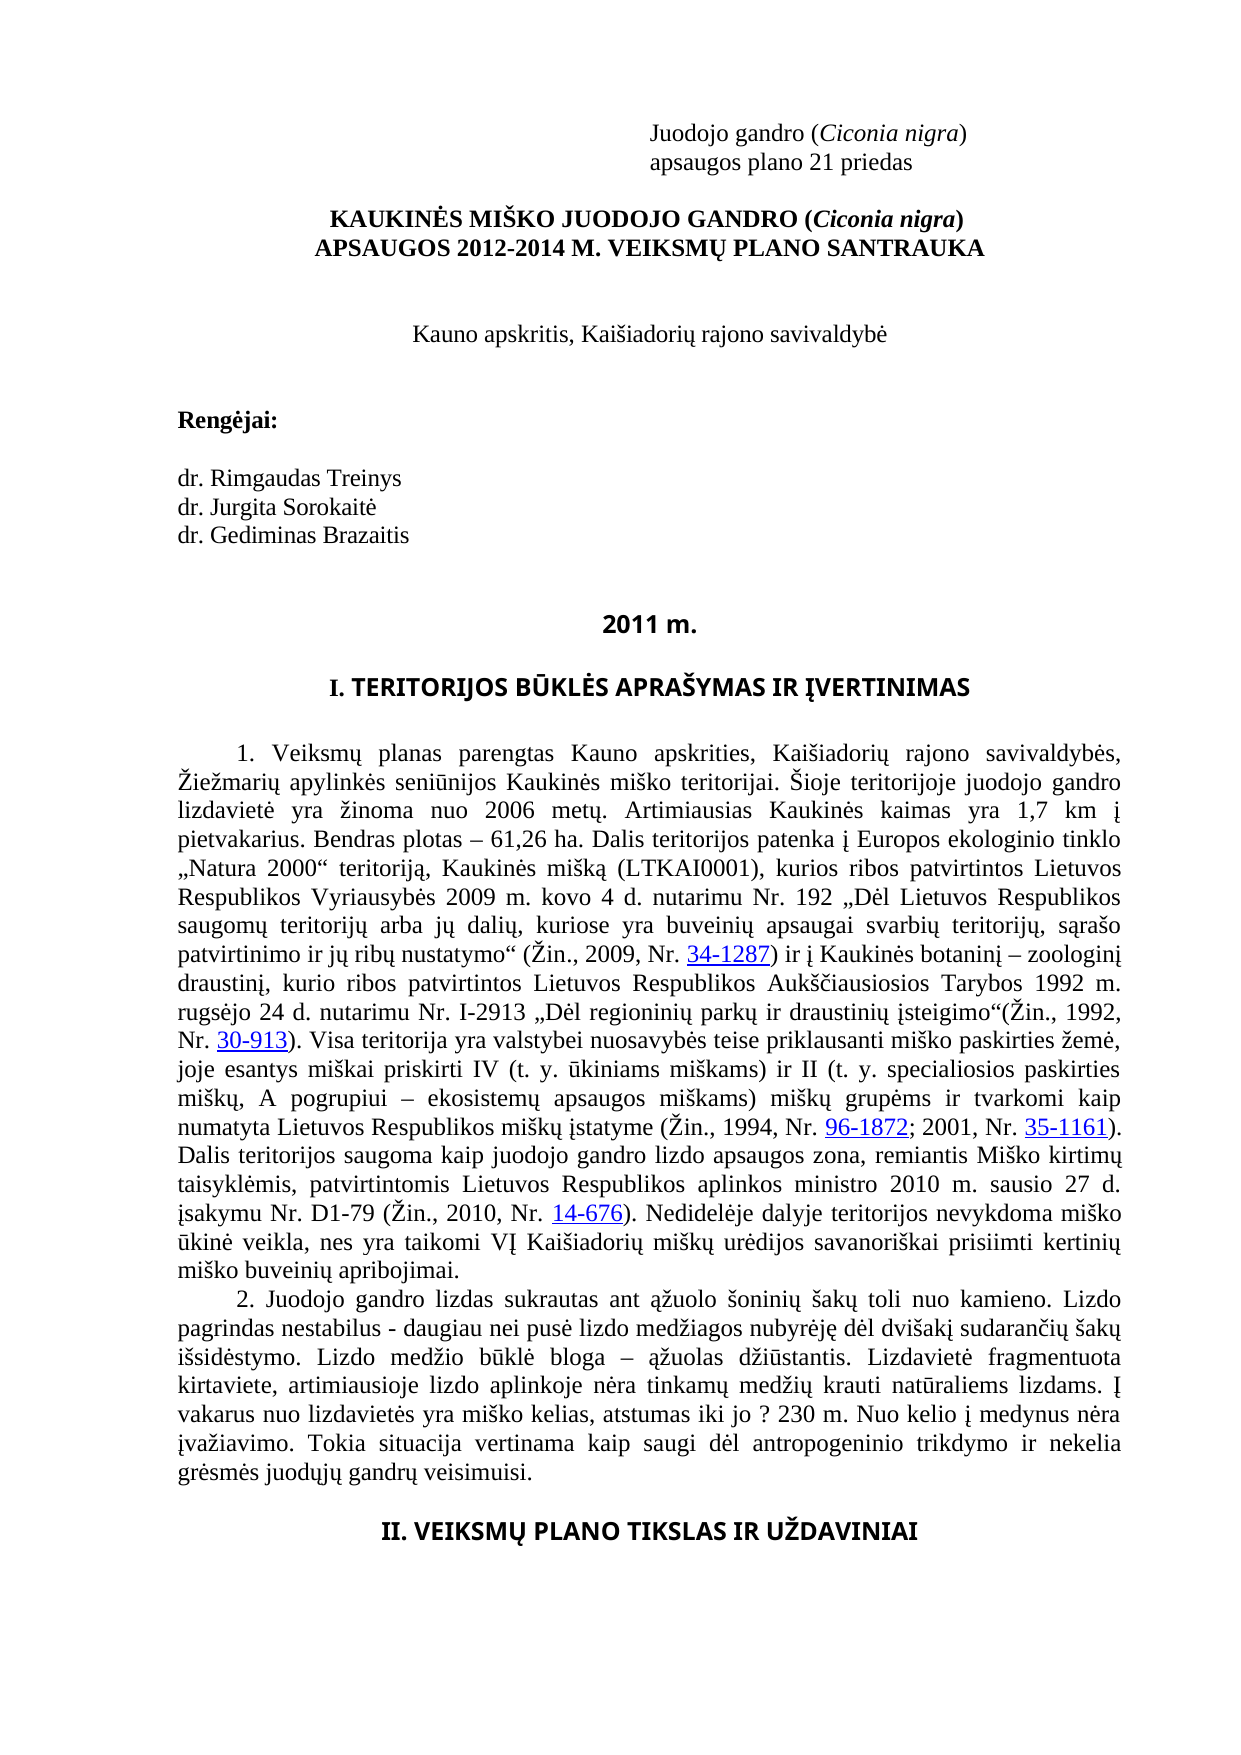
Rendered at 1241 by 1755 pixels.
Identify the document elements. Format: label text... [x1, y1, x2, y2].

text I. teritorijos būklės aprašymas ir įvertinimas [177, 670, 1122, 704]
text KAUKINĖS MIŠKO JUODOJO GANDRO (Ciconia nigra) [177, 204, 1122, 233]
text 1. Veiksmų planas parengtas Kauno apskrities, Kaišiadorių rajono savivaldybės, Žiežmarių apylinkės seniūnijos Kaukinės miško teritorijai. Šioje teritorijoje juodojo gandro lizdavietė yra žinoma nuo 2006 metų. Artimiausias Kaukinės kaimas yra 1,7 km į pietvakarius. Bendras plotas – 61,26 ha. Dalis teritorijos patenka į Europos ekologinio tinklo „Natura 2000“ teritoriją, Kaukinės mišką (LTKAI0001), kurios ribos patvirtintos Lietuvos Respublikos Vyriausybės 2009 m. kovo 4 d. nutarimu Nr. 192 „Dėl Lietuvos Respublikos saugomų teritorijų arba jų dalių, kuriose yra buveinių apsaugai svarbių teritorijų, sąrašo patvirtinimo ir jų ribų nustatymo“ (Žin., 2009, Nr. 34-1287) ir į Kaukinės botaninį – zoologinį draustinį, kurio ribos patvirtintos Lietuvos Respublikos Aukščiausiosios Tarybos 1992 m. rugsėjo 24 d. nutarimu Nr. I-2913 „Dėl regioninių parkų ir draustinių įsteigimo“(Žin., 1992, Nr. 30-913). Visa teritorija yra valstybei nuosavybės teise priklausanti miško paskirties žemė, joje esantys miškai priskirti IV (t. y. ūkiniams miškams) ir II (t. y. specialiosios paskirties miškų, A pogrupiui – ekosistemų apsaugos miškams) miškų grupėms ir tvarkomi kaip numatyta Lietuvos Respublikos miškų įstatyme (Žin., 1994, Nr. 96-1872; 2001, Nr. 35-1161). Dalis teritorijos saugoma kaip juodojo gandro lizdo apsaugos zona, remiantis Miško kirtimų taisyklėmis, patvirtintomis Lietuvos Respublikos aplinkos ministro 2010 m. sausio 27 d. įsakymu Nr. D1-79 (Žin., 2010, Nr. 14-676). Nedidelėje dalyje teritorijos nevykdoma miško ūkinė veikla, nes yra taikomi VĮ Kaišiadorių miškų urėdijos savanoriškai prisiimti kertinių miško buveinių apribojimai. [177, 738, 1122, 1284]
text 2. Juodojo gandro lizdas sukrautas ant ąžuolo šoninių šakų toli nuo kamieno. Lizdo pagrindas nestabilus - daugiau nei pusė lizdo medžiagos nubyrėję dėl dvišakį sudarančių šakų išsidėstymo. Lizdo medžio būklė bloga – ąžuolas džiūstantis. Lizdavietė fragmentuota kirtaviete, artimiausioje lizdo aplinkoje nėra tinkamų medžių krauti natūraliems lizdams. Į vakarus nuo lizdavietės yra miško kelias, atstumas iki jo ? 230 m. Nuo kelio į medynus nėra įvažiavimo. Tokia situacija vertinama kaip saugi dėl antropogeninio trikdymo ir nekelia grėsmės juodųjų gandrų veisimuisi. [177, 1284, 1122, 1485]
text dr. Jurgita Sorokaitė [177, 492, 1122, 521]
text II. veiksmų plano tikslas ir uždaviniai [177, 1514, 1122, 1548]
text APSAUGOS 2012-2014 M. VEIKSMŲ PLANO SANTRAUKA [177, 233, 1122, 262]
text Kauno apskritis, Kaišiadorių rajono savivaldybė [177, 319, 1122, 348]
text Rengėjai: [177, 406, 1122, 434]
text dr. Rimgaudas Treinys [177, 463, 1122, 492]
text dr. Gediminas Brazaitis [177, 521, 1122, 549]
text apsaugos plano 21 priedas [649, 147, 1122, 176]
text Juodojo gandro (Ciconia nigra) [649, 118, 1122, 147]
text 2011 m. [177, 607, 1122, 641]
